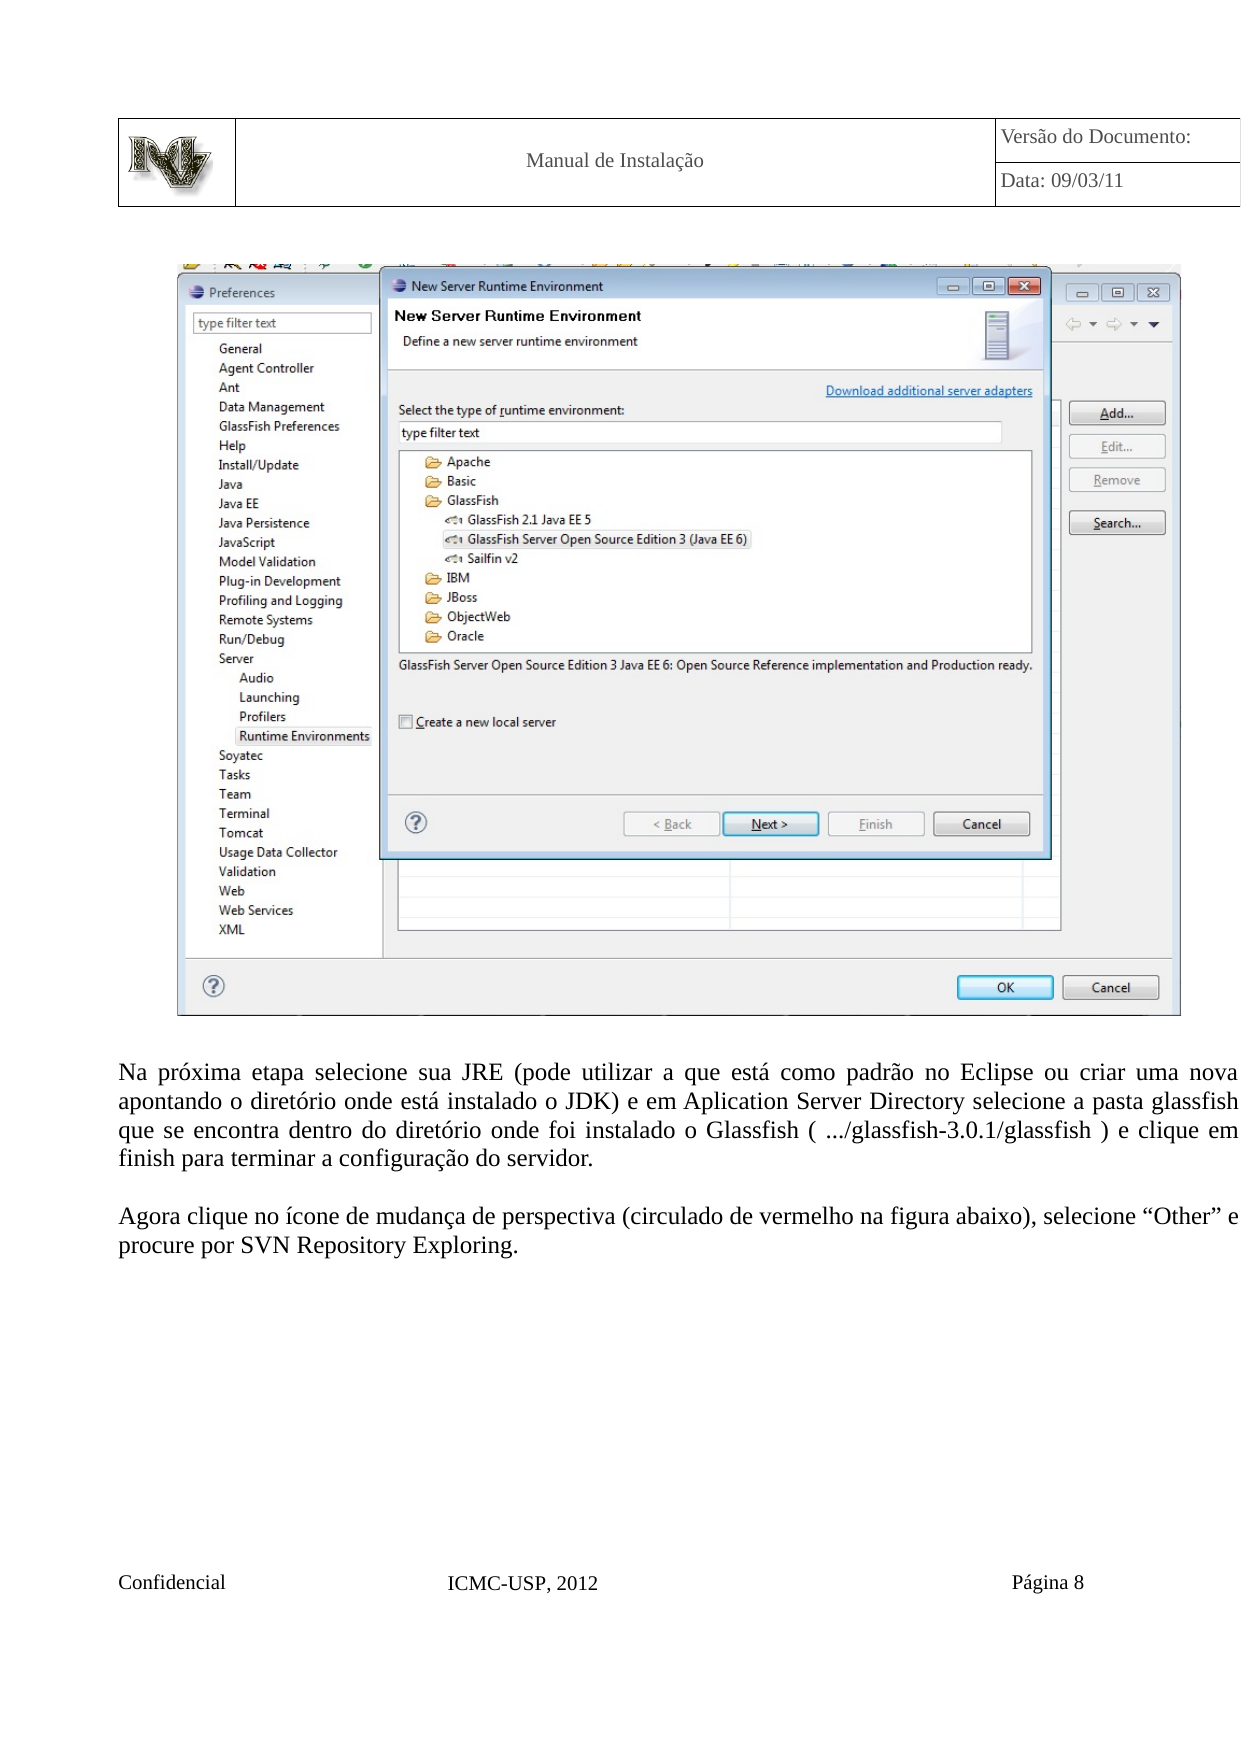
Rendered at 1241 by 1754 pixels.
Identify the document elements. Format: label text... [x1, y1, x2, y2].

picture [177, 264, 1182, 1016]
picture [123, 125, 214, 200]
text Na próxima etapa selecione sua JRE (pode utilizar a que está como padrão no Eclipse ou criar uma nova apontando o diretório onde está instalado o JDK) e em Aplication Server Directory selecione a pasta glassfish que se encontra dentro do diretório onde foi instalado o Glassfish ( .../glassfish-3.0.1/glassfish ) e clique em finish para terminar a configuração do servidor. [118, 1057, 1240, 1172]
text Agora clique no ícone de mudança de perspectiva (circulado de vermelho na figura abaixo), selecione “Other” e procure por SVN Repository Exploring. [118, 1201, 1240, 1258]
